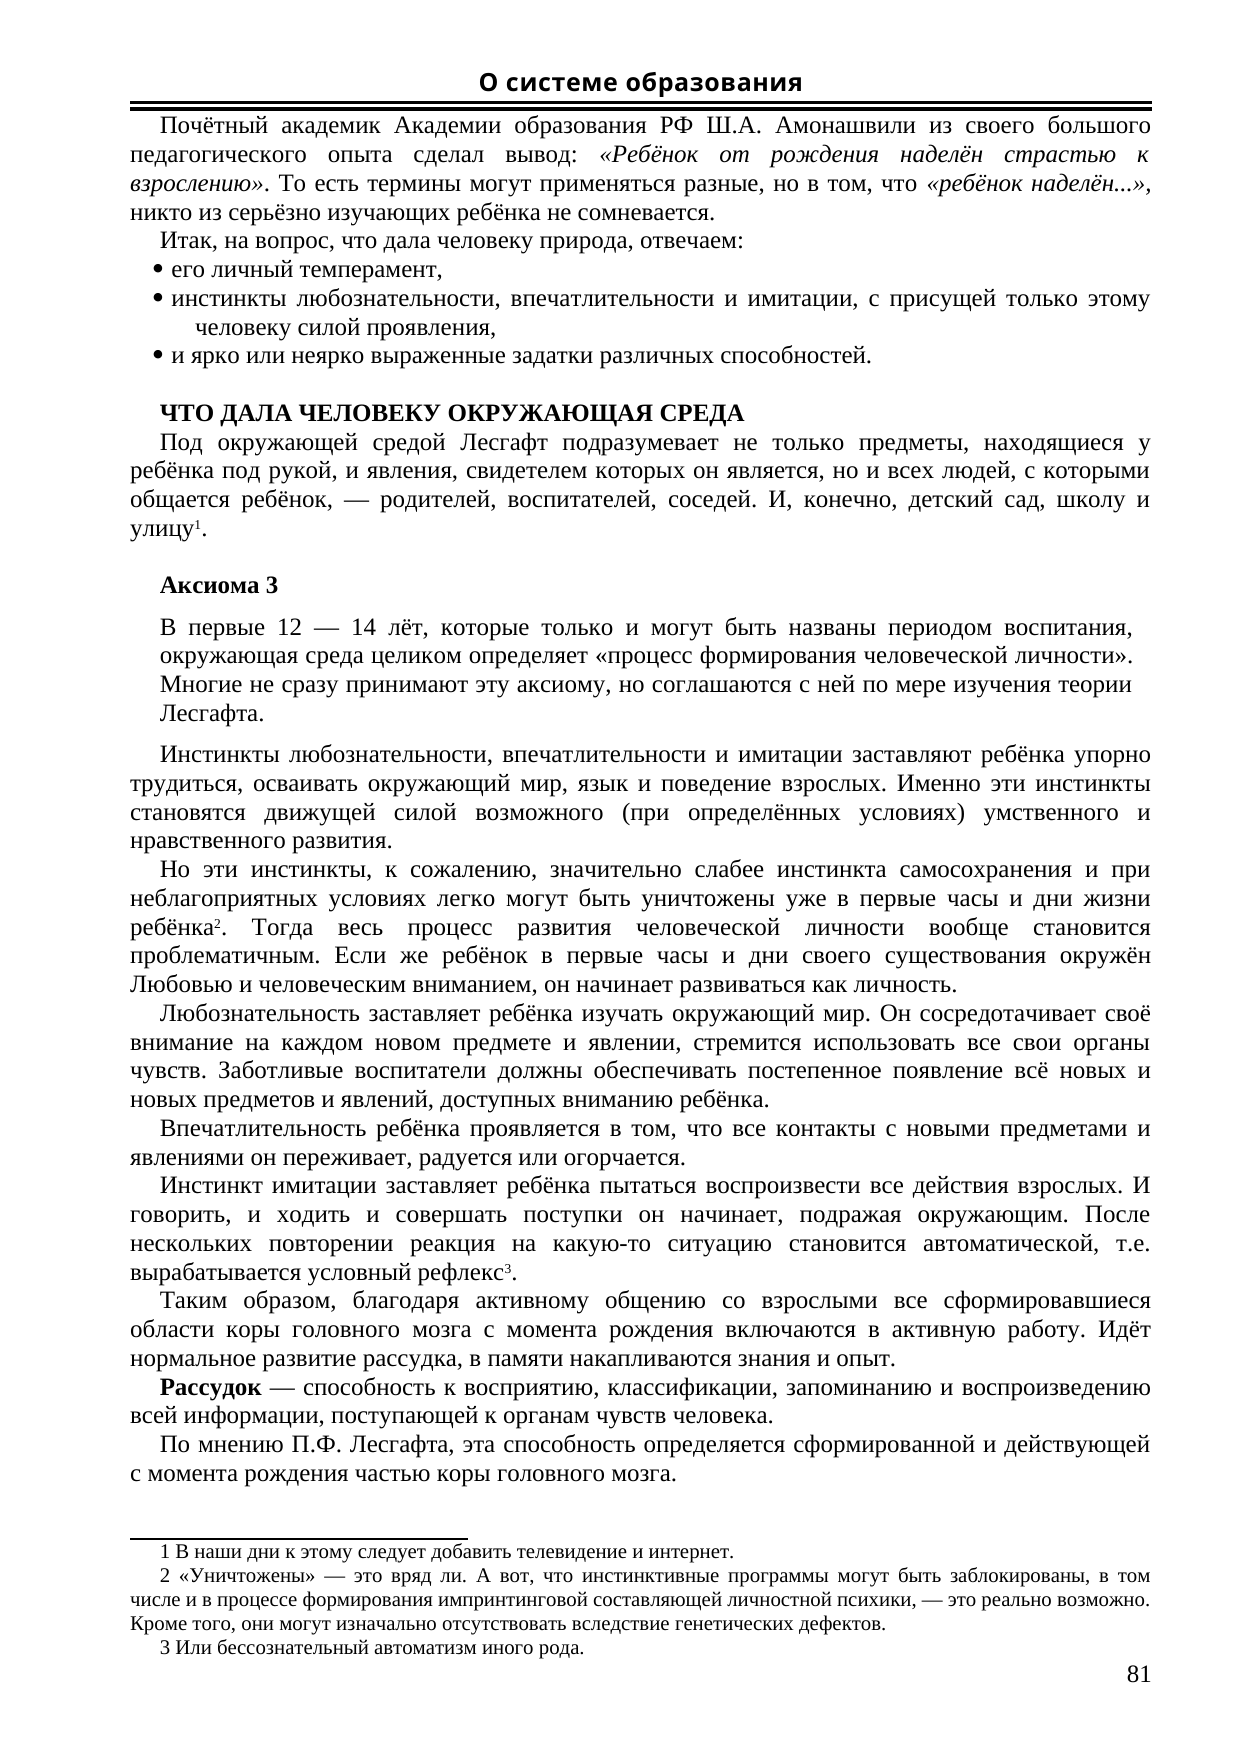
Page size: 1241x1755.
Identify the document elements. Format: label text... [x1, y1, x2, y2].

text Аксиома 3 [130, 571, 1152, 599]
list его личный темперамент, [153, 254, 1152, 283]
text Но эти инстинкты, к сожалению, значительно слабее инстинкта самосохранения и при неблагоприятных условиях легко могут быть уничтожены уже в первые часы и дни жизни ребёнка. Тогда весь процесс развития человеческой личности вообще становится проблематичным. Если же ребёнок в первые часы и дни своего существования окружён Любовью и человеческим вниманием, он начинает развиваться как личность. [130, 854, 1152, 998]
text Или бессознательный автоматизм иного рода. [130, 1635, 1152, 1659]
text Инстинкты любознательности, впечатлительности и имитации заставляют ребёнка упорно трудиться, осваивать окружающий мир, язык и поведение взрослых. Именно эти инстинкты становятся движущей силой возможного (при определённых условиях) умственного и нравственного развития. [130, 739, 1152, 854]
text Итак, на вопрос, что дала человеку природа, отвечаем: [130, 226, 1152, 254]
text «Уничтожены» — это вряд ли. А вот, что инстинктивные программы могут быть заблокированы, в том числе и в процессе формирования импринтинговой составляющей личностной психики, — это реально возможно. Кроме того, они могут изначально отсутствовать вследствие генетических дефектов. [130, 1563, 1152, 1635]
text Почётный академик Академии образования РФ Ш.А. Амонашвили из своего большого педагогического опыта сделал вывод: «Ребёнок от рождения наделён страстью к взрослению». То есть термины могут применяться разные, но в том, что «ребёнок наделён...», никто из серьёзно изучающих ребёнка не сомневается. [130, 111, 1152, 226]
text Инстинкт имитации заставляет ребёнка пытаться воспроизвести все действия взрослых. И говорить, и ходить и совершать поступки он начинает, подражая окружающим. После нескольких повторении реакция на какую-то ситуацию становится автоматической, т.е. вырабатывается условный рефлекс. [130, 1171, 1152, 1286]
list и ярко или неярко выраженные задатки различных способностей. [153, 341, 1152, 369]
text Любознательность заставляет ребёнка изучать окружающий мир. Он сосредотачивает своё внимание на каждом новом предмете и явлении, стремится использовать все свои органы чувств. Заботливые воспитатели должны обеспечивать постепенное появление всё новых и новых предметов и явлений, доступных вниманию ребёнка. [130, 998, 1152, 1113]
text Рассудок — способность к восприятию, классификации, запоминанию и воспроизведению всей информации, поступающей к органам чувств человека. [130, 1372, 1152, 1429]
text Таким образом, благодаря активному общению со взрослыми все сформировавшиеся области коры головного мозга с момента рождения включаются в активную работу. Идёт нормальное развитие рассудка, в памяти накапливаются знания и опыт. [130, 1286, 1152, 1372]
text Под окружающей средой Лесгафт подразумевает не только предметы, находящиеся у ребёнка под рукой, и явления, свидетелем которых он является, но и всех людей, с которыми общается ребёнок, — родителей, воспитателей, соседей. И, конечно, детский сад, школу и улицу. [130, 427, 1152, 542]
text В первые 12 — 14 лёт, которые только и могут быть названы периодом воспитания, окружающая среда целиком определяет «процесс формирования человеческой личности». Многие не сразу принимают эту аксиому, но соглашаются с ней по мере изучения теории Лесгафта. [159, 612, 1134, 727]
text В наши дни к этому следует добавить телевидение и интернет. [130, 1539, 1152, 1563]
text ЧТО ДАЛА ЧЕЛОВЕКУ ОКРУЖАЮЩАЯ СРЕДА [130, 398, 1152, 427]
list инстинкты любознательности, впечатлительности и имитации, с присущей только этому человеку силой проявления, [153, 283, 1152, 341]
text По мнению П.Ф. Лесгафта, эта способность определяется сформированной и действующей с момента рождения частью коры головного мозга. [130, 1429, 1152, 1487]
text Впечатлительность ребёнка проявляется в том, что все контакты с новыми предметами и явлениями он переживает, радуется или огорчается. [130, 1113, 1152, 1171]
